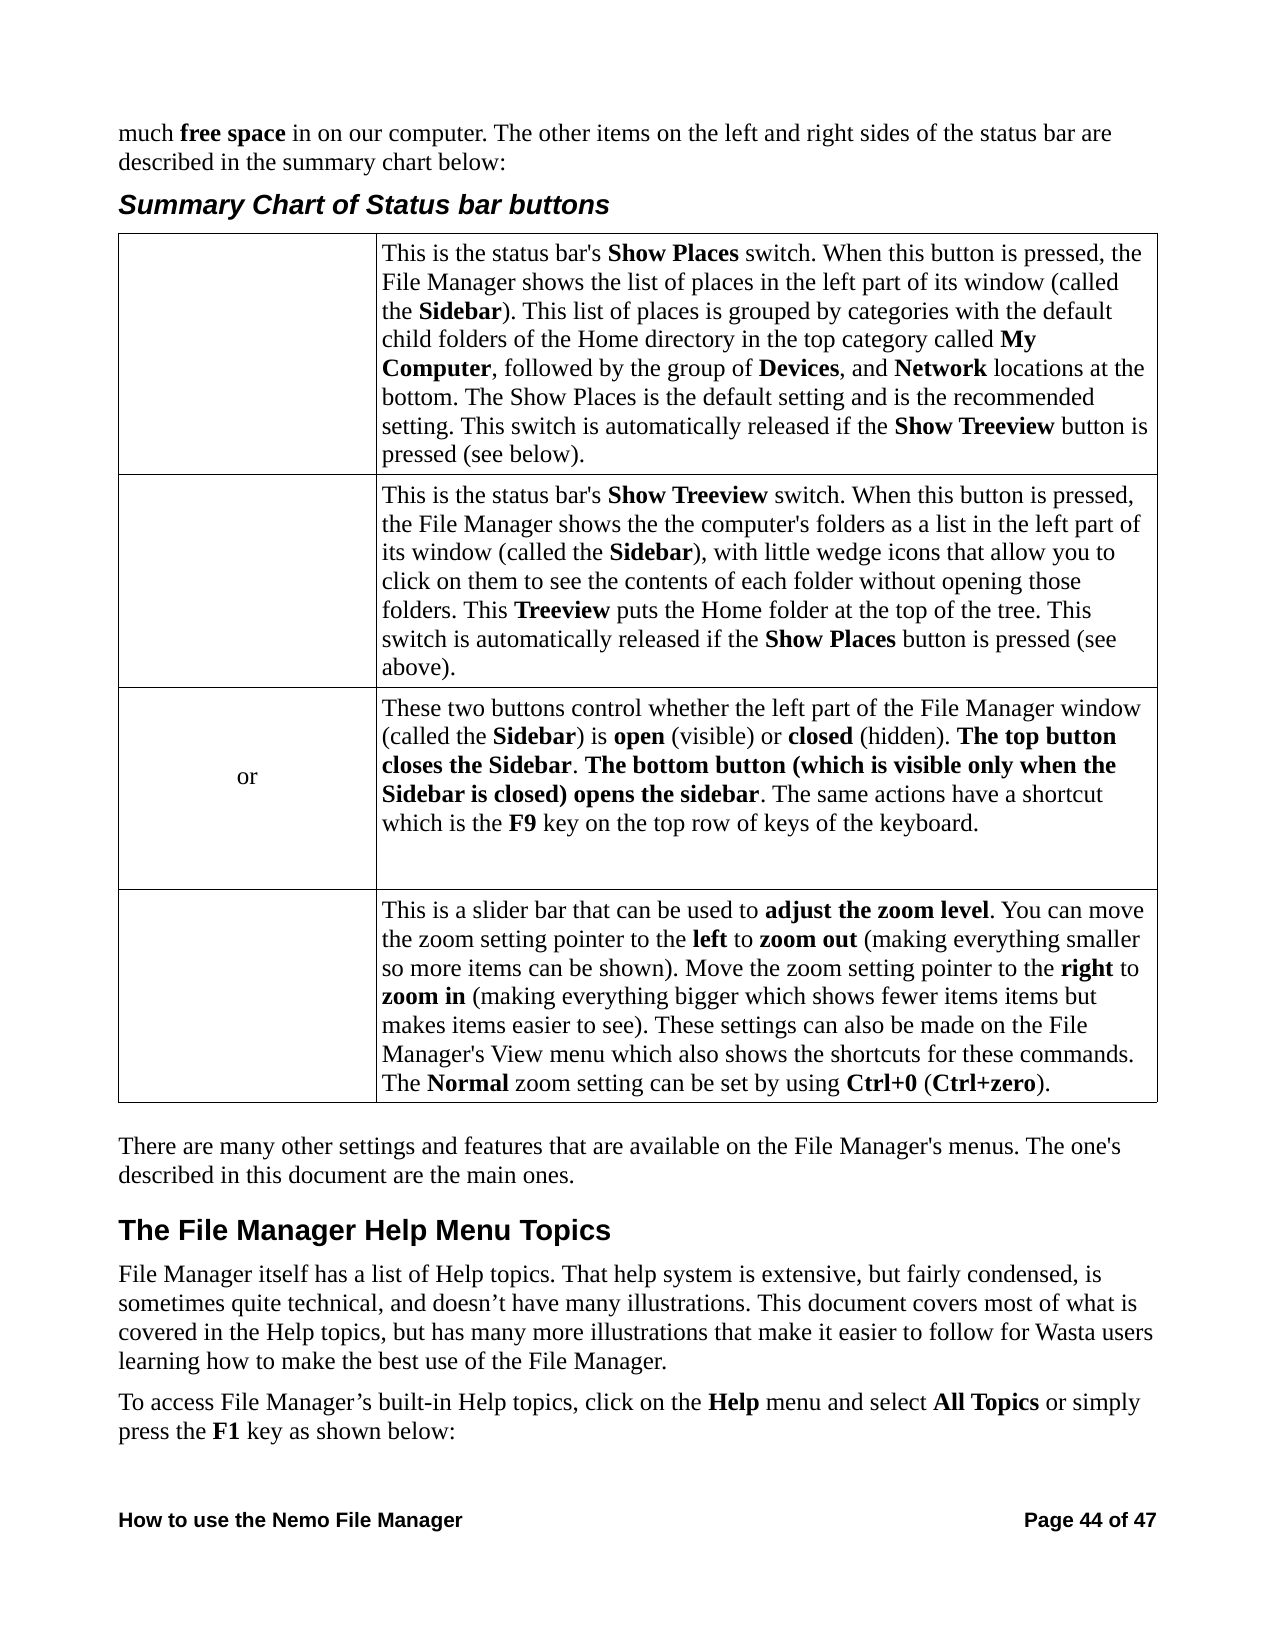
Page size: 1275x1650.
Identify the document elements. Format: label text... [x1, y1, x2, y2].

table_cell or [119, 688, 376, 889]
subtitle Summary Chart of Status bar buttons [118, 188, 1157, 220]
table_cell [119, 890, 376, 1102]
text much free space in on our computer. The other items on the left and right sides of the status bar are described in the summary chart below: [118, 118, 1157, 176]
table_cell These two buttons control whether the left part of the File Manager window (called the Sidebar) is open (visible) or closed (hidden). The top button closes the Sidebar. The bottom button (which is visible only when the Sidebar is closed) opens the sidebar. The same actions have a shortcut which is the F9 key on the top row of keys of the keyboard. [377, 688, 1157, 889]
subtitle The File Manager Help Menu Topics [118, 1213, 1157, 1247]
text To access File Manager’s built-in Help topics, click on the Help menu and select All Topics or simply press the F1 key as shown below: [118, 1387, 1157, 1444]
table_cell This is the status bar's Show Treeview switch. When this button is pressed, the File Manager shows the the computer's folders as a list in the left part of its window (called the Sidebar), with little wedge icons that allow you to click on them to see the contents of each folder without opening those folders. This Treeview puts the Home folder at the top of the tree. This switch is automatically released if the Show Places button is pressed (see above). [377, 475, 1157, 687]
table_header [119, 234, 376, 474]
text There are many other settings and features that are available on the File Manager's menus. The one's described in this document are the main ones. [118, 1131, 1157, 1188]
table_cell [119, 475, 376, 687]
table_cell This is a slider bar that can be used to adjust the zoom level. You can move the zoom setting pointer to the left to zoom out (making everything smaller so more items can be shown). Move the zoom setting pointer to the right to zoom in (making everything bigger which shows fewer items items but makes items easier to see). These settings can also be made on the File Manager's View menu which also shows the shortcuts for these commands. The Normal zoom setting can be set by using Ctrl+0 (Ctrl+zero). [377, 890, 1157, 1102]
text File Manager itself has a list of Help topics. That help system is extensive, but fairly condensed, is sometimes quite technical, and doesn’t have many illustrations. This document covers most of what is covered in the Help topics, but has many more illustrations that make it easier to follow for Wasta users learning how to make the best use of the File Manager. [118, 1259, 1157, 1374]
table_header This is the status bar's Show Places switch. When this button is pressed, the File Manager shows the list of places in the left part of its window (called the Sidebar). This list of places is grouped by categories with the default child folders of the Home directory in the top category called My Computer, followed by the group of Devices, and Network locations at the bottom. The Show Places is the default setting and is the recommended setting. This switch is automatically released if the Show Treeview button is pressed (see below). [377, 234, 1157, 474]
